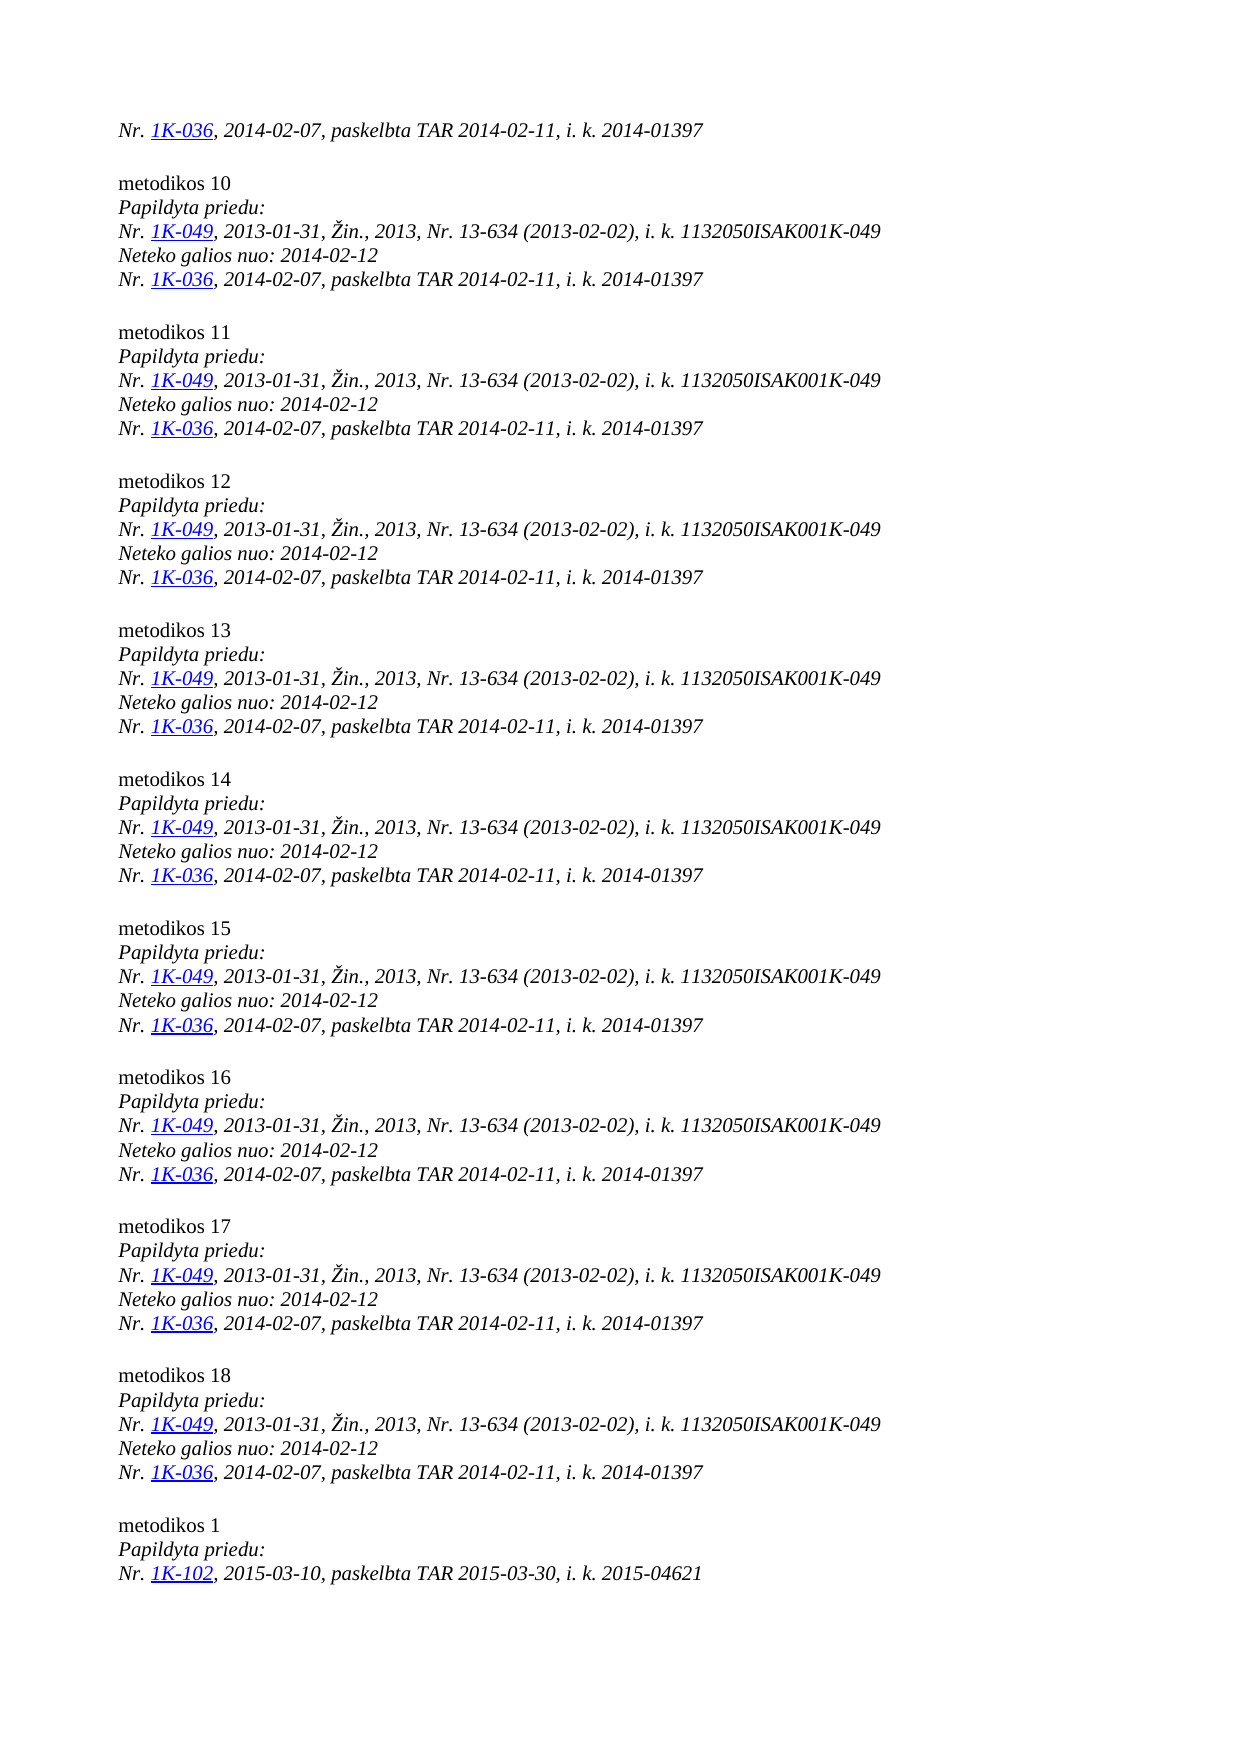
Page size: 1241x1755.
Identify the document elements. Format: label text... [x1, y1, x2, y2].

text Neteko galios nuo: 2014-02-12 [118, 988, 1063, 1012]
text Papildyta priedu: [118, 1537, 1063, 1561]
text Nr. 1K-036, 2014-02-07, paskelbta TAR 2014-02-11, i. k. 2014-01397 [118, 714, 1063, 738]
text Papildyta priedu: [118, 1387, 1063, 1412]
text Nr. 1K-049, 2013-01-31, Žin., 2013, Nr. 13-634 (2013-02-02), i. k. 1132050ISAK001K-049 [118, 1262, 1063, 1287]
text Neteko galios nuo: 2014-02-12 [118, 1287, 1063, 1311]
text Nr. 1K-049, 2013-01-31, Žin., 2013, Nr. 13-634 (2013-02-02), i. k. 1132050ISAK001K-049 [118, 964, 1063, 988]
text Nr. 1K-036, 2014-02-07, paskelbta TAR 2014-02-11, i. k. 2014-01397 [118, 416, 1063, 440]
text metodikos 18 [118, 1363, 1063, 1387]
text Papildyta priedu: [118, 493, 1063, 517]
text metodikos 13 [118, 618, 1063, 642]
text Nr. 1K-036, 2014-02-07, paskelbta TAR 2014-02-11, i. k. 2014-01397 [118, 267, 1063, 291]
text Neteko galios nuo: 2014-02-12 [118, 690, 1063, 714]
text metodikos 17 [118, 1214, 1063, 1238]
text Papildyta priedu: [118, 940, 1063, 964]
text metodikos 14 [118, 767, 1063, 791]
text Papildyta priedu: [118, 1238, 1063, 1262]
text Neteko galios nuo: 2014-02-12 [118, 541, 1063, 565]
text Nr. 1K-049, 2013-01-31, Žin., 2013, Nr. 13-634 (2013-02-02), i. k. 1132050ISAK001K-049 [118, 1412, 1063, 1436]
text Neteko galios nuo: 2014-02-12 [118, 1436, 1063, 1460]
text Nr. 1K-049, 2013-01-31, Žin., 2013, Nr. 13-634 (2013-02-02), i. k. 1132050ISAK001K-049 [118, 219, 1063, 243]
text metodikos 12 [118, 469, 1063, 493]
text Nr. 1K-036, 2014-02-07, paskelbta TAR 2014-02-11, i. k. 2014-01397 [118, 565, 1063, 589]
text metodikos 11 [118, 320, 1063, 344]
text metodikos 1 [118, 1512, 1063, 1537]
text Neteko galios nuo: 2014-02-12 [118, 1137, 1063, 1162]
text Nr. 1K-036, 2014-02-07, paskelbta TAR 2014-02-11, i. k. 2014-01397 [118, 1460, 1063, 1484]
text Nr. 1K-036, 2014-02-07, paskelbta TAR 2014-02-11, i. k. 2014-01397 [118, 1311, 1063, 1335]
text Nr. 1K-049, 2013-01-31, Žin., 2013, Nr. 13-634 (2013-02-02), i. k. 1132050ISAK001K-049 [118, 1113, 1063, 1137]
text Nr. 1K-049, 2013-01-31, Žin., 2013, Nr. 13-634 (2013-02-02), i. k. 1132050ISAK001K-049 [118, 517, 1063, 541]
text Papildyta priedu: [118, 642, 1063, 666]
text Nr. 1K-102, 2015-03-10, paskelbta TAR 2015-03-30, i. k. 2015-04621 [118, 1561, 1063, 1585]
text Papildyta priedu: [118, 344, 1063, 368]
text Nr. 1K-049, 2013-01-31, Žin., 2013, Nr. 13-634 (2013-02-02), i. k. 1132050ISAK001K-049 [118, 368, 1063, 392]
text Neteko galios nuo: 2014-02-12 [118, 839, 1063, 863]
text Nr. 1K-036, 2014-02-07, paskelbta TAR 2014-02-11, i. k. 2014-01397 [118, 1162, 1063, 1186]
text Neteko galios nuo: 2014-02-12 [118, 243, 1063, 267]
text Papildyta priedu: [118, 195, 1063, 219]
text Nr. 1K-036, 2014-02-07, paskelbta TAR 2014-02-11, i. k. 2014-01397 [118, 863, 1063, 887]
text Neteko galios nuo: 2014-02-12 [118, 392, 1063, 416]
text Nr. 1K-036, 2014-02-07, paskelbta TAR 2014-02-11, i. k. 2014-01397 [118, 118, 1063, 142]
text metodikos 16 [118, 1065, 1063, 1089]
text Papildyta priedu: [118, 1089, 1063, 1113]
text metodikos 15 [118, 916, 1063, 940]
text Nr. 1K-049, 2013-01-31, Žin., 2013, Nr. 13-634 (2013-02-02), i. k. 1132050ISAK001K-049 [118, 666, 1063, 690]
text Papildyta priedu: [118, 791, 1063, 815]
text metodikos 10 [118, 171, 1063, 195]
text Nr. 1K-036, 2014-02-07, paskelbta TAR 2014-02-11, i. k. 2014-01397 [118, 1012, 1063, 1037]
text Nr. 1K-049, 2013-01-31, Žin., 2013, Nr. 13-634 (2013-02-02), i. k. 1132050ISAK001K-049 [118, 815, 1063, 839]
